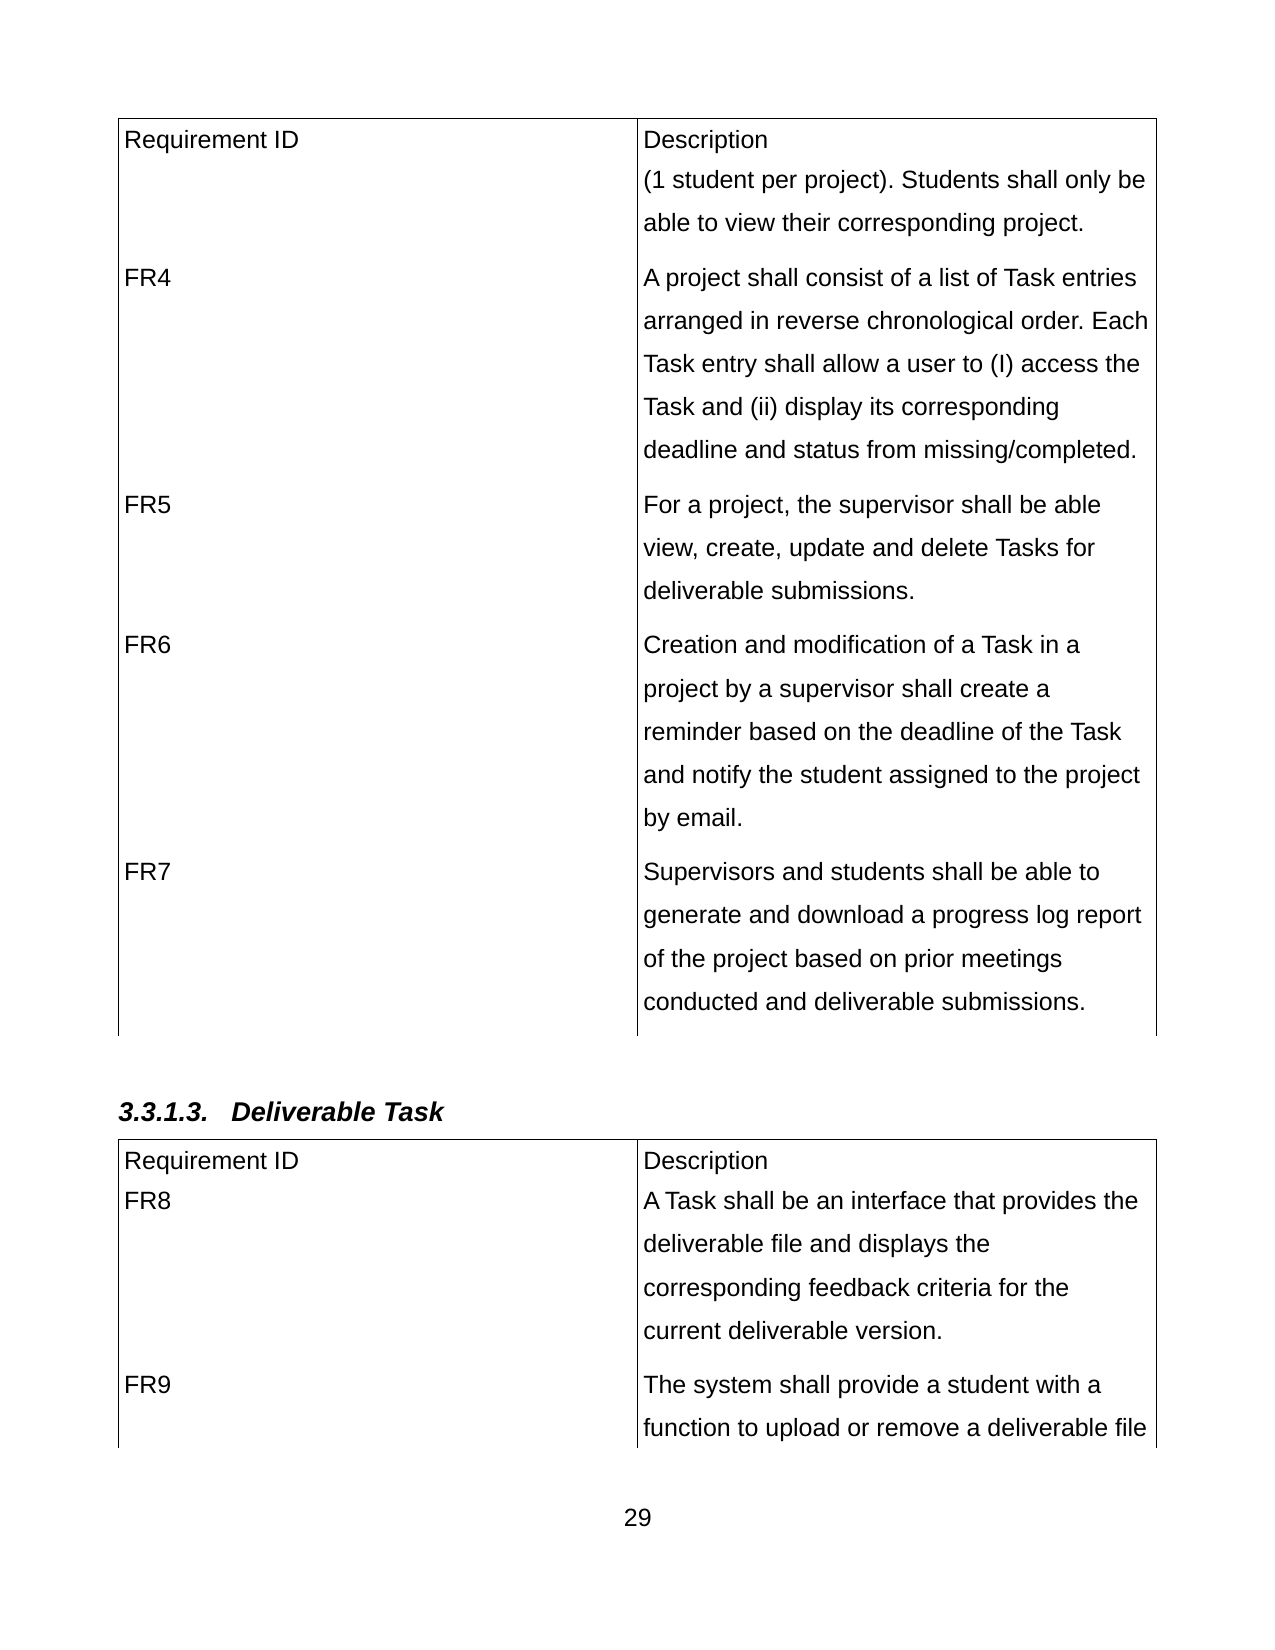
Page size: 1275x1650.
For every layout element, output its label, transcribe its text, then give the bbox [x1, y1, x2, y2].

table_cell A project shall consist of a list of Task entries arranged in reverse chronological order. Each Task entry shall allow a user to (I) access the Task and (ii) display its corresponding deadline and status from missing/completed. [638, 257, 1156, 484]
table_cell FR4 [119, 257, 637, 484]
table_cell Supervisors and students shall be able to generate and download a progress log report of the project based on prior meetings conducted and deliverable submissions. [638, 852, 1156, 1036]
table_cell FR7 [119, 852, 637, 1036]
table_cell (1 student per project). Students shall only be able to view their corresponding project. [638, 159, 1156, 257]
table_cell For a project, the supervisor shall be able view, create, update and delete Tasks for deliverable submissions. [638, 484, 1156, 625]
table_header Description [638, 119, 1156, 159]
subtitle Deliverable Task [118, 1096, 1157, 1127]
table_cell FR9 [119, 1365, 637, 1448]
table_cell FR6 [119, 625, 637, 852]
table_cell FR8 [119, 1181, 637, 1364]
table_header Requirement ID [119, 1140, 637, 1181]
table_header Requirement ID [119, 119, 637, 159]
table_cell The system shall provide a student with a function to upload or remove a deliverable file [638, 1365, 1156, 1448]
table_header Description [638, 1140, 1156, 1181]
table_cell A Task shall be an interface that provides the deliverable file and displays the corresponding feedback criteria for the current deliverable version. [638, 1181, 1156, 1364]
table_cell [119, 159, 637, 257]
table_cell FR5 [119, 484, 637, 625]
table_cell Creation and modification of a Task in a project by a supervisor shall create a reminder based on the deadline of the Task and notify the student assigned to the project by email. [638, 625, 1156, 852]
